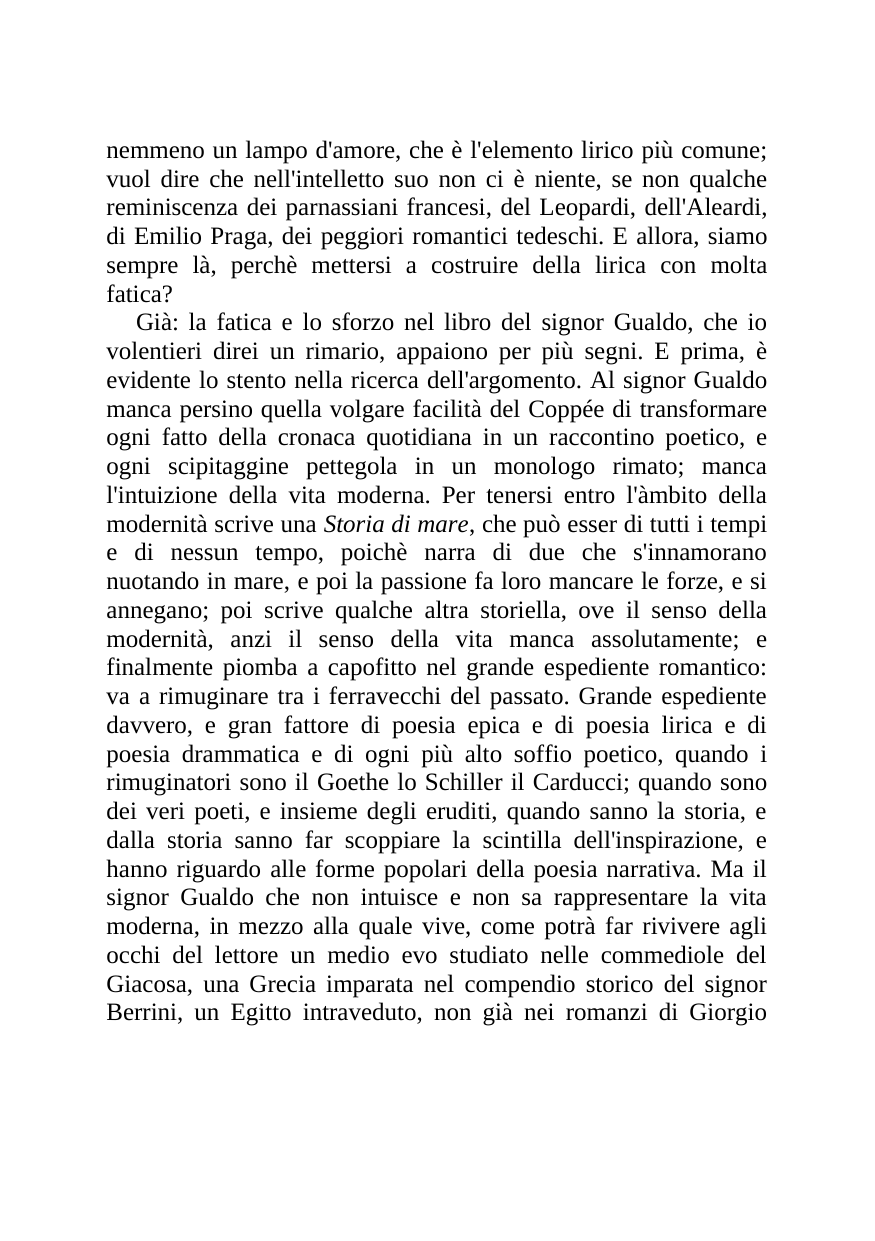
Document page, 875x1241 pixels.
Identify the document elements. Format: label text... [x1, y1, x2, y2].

text nemmeno un lampo d'amore, che è l'elemento lirico più comune; vuol dire che nell'intelletto suo non ci è niente, se non qualche reminiscenza dei parnassiani francesi, del Leopardi, dell'Aleardi, di Emilio Praga, dei peggiori romantici tedeschi. E allora, siamo sempre là, perchè mettersi a costruire della lirica con molta fatica? [106, 135, 768, 307]
text Già: la fatica e lo sforzo nel libro del signor Gualdo, che io volentieri direi un rimario, appaiono per più segni. E prima, è evidente lo stento nella ricerca dell'argomento. Al signor Gualdo manca persino quella volgare facilità del Coppée di transformare ogni fatto della cronaca quotidiana in un raccontino poetico, e ogni scipitaggine pettegola in un monologo rimato; manca l'intuizione della vita moderna. Per tenersi entro l'àmbito della modernità scrive una Storia di mare, che può esser di tutti i tempi e di nessun tempo, poichè narra di due che s'innamorano nuotando in mare, e poi la passione fa loro mancare le forze, e si annegano; poi scrive qualche altra storiella, ove il senso della modernità, anzi il senso della vita manca assolutamente; e finalmente piomba a capofitto nel grande espediente romantico: va a rimuginare tra i ferravecchi del passato. Grande espediente davvero, e gran fattore di poesia epica e di poesia lirica e di poesia drammatica e di ogni più alto soffio poetico, quando i rimuginatori sono il Goethe lo Schiller il Carducci; quando sono dei veri poeti, e insieme degli eruditi, quando sanno la storia, e dalla storia sanno far scoppiare la scintilla dell'inspirazione, e hanno riguardo alle forme popolari della poesia narrativa. Ma il signor Gualdo che non intuisce e non sa rappresentare la vita moderna, in mezzo alla quale vive, come potrà far rivivere agli occhi del lettore un medio evo studiato nelle commediole del Giacosa, una Grecia imparata nel compendio storico del signor Berrini, un Egitto intraveduto, non già nei romanzi di Giorgio [106, 307, 768, 1026]
